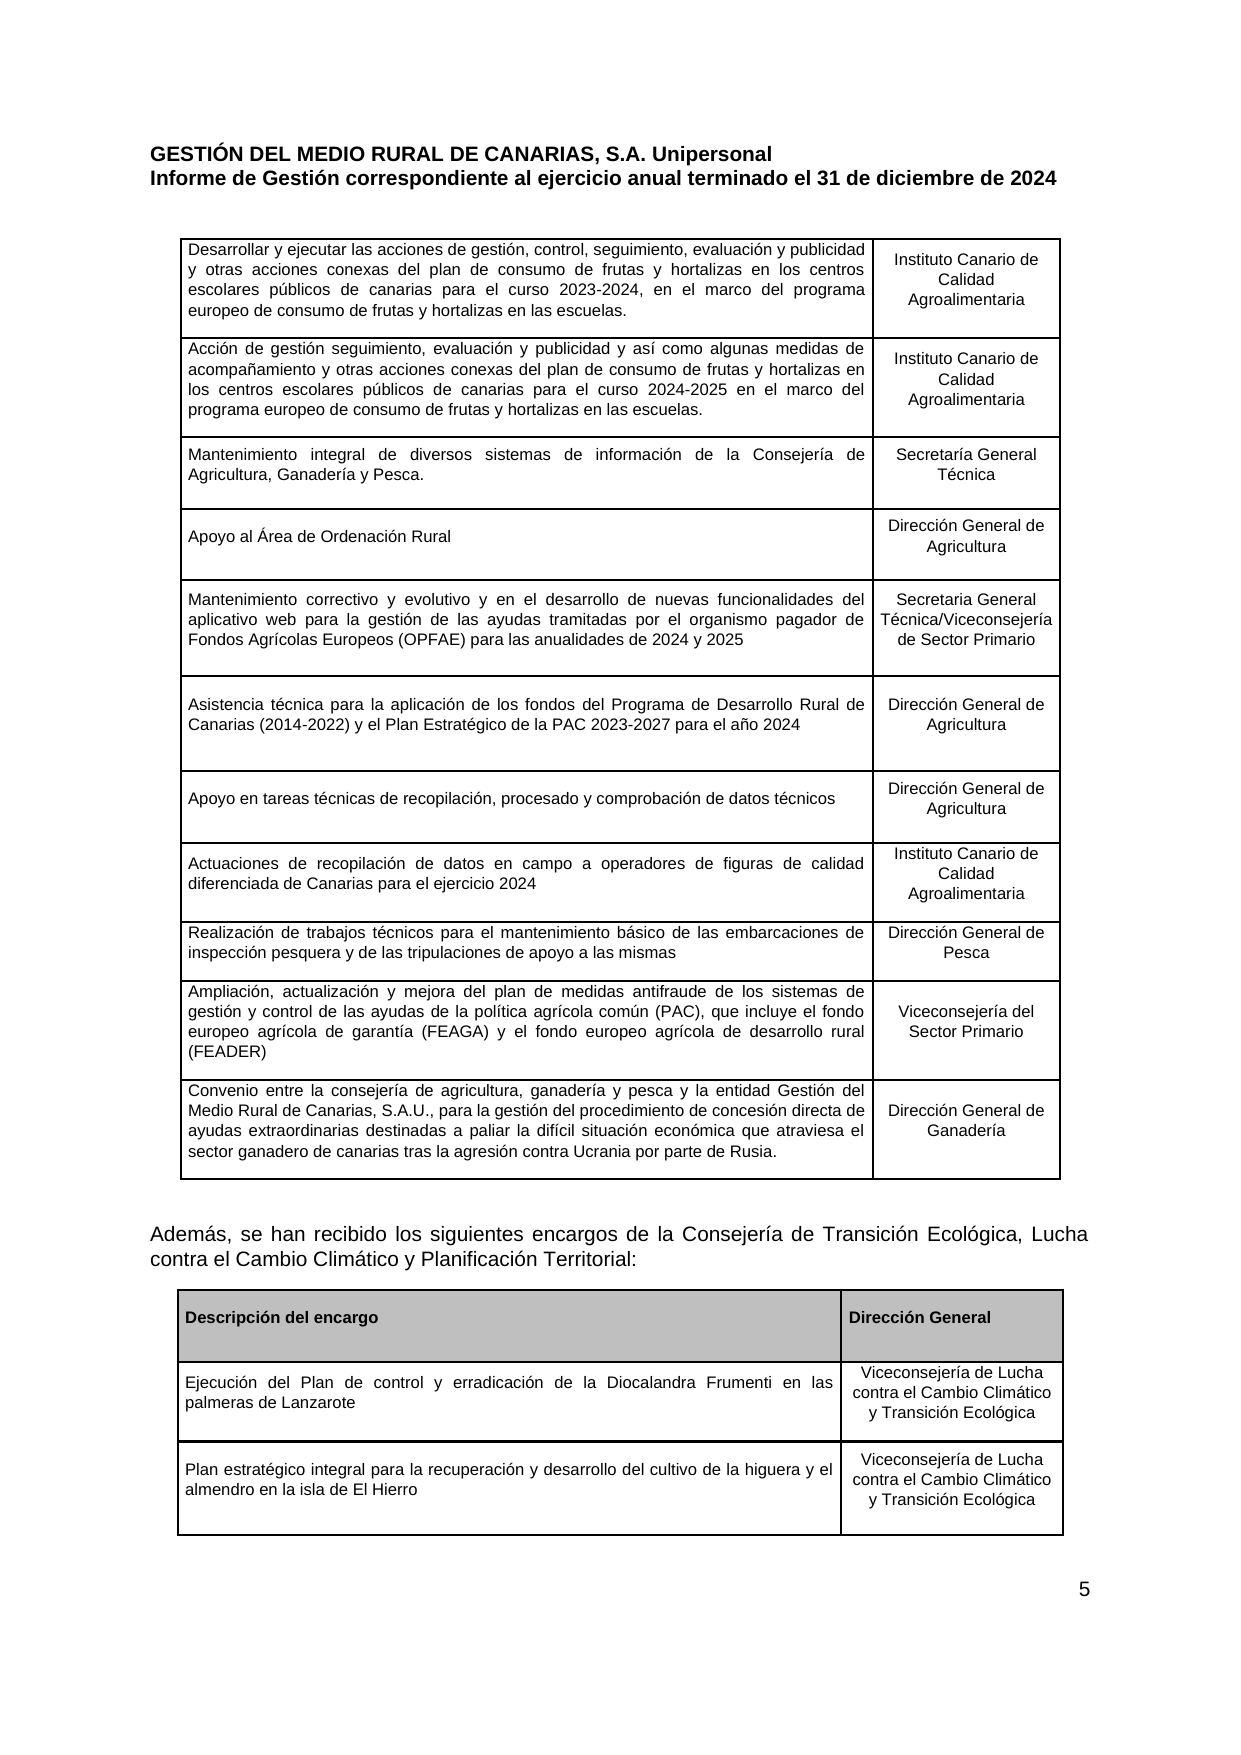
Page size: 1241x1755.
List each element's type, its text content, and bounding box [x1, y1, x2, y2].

table_cell Ejecución del Plan de control y erradicación de la Diocalandra Frumenti en las palmeras de Lanzarote [179, 1363, 840, 1440]
table_cell Mantenimiento correctivo y evolutivo y en el desarrollo de nuevas funcionalidades del aplicativo web para la gestión de las ayudas tramitadas por el organismo pagador de Fondos Agrícolas Europeos (OPFAE) para las anualidades de 2024 y 2025 [182, 581, 872, 674]
table_cell Asistencia técnica para la aplicación de los fondos del Programa de Desarrollo Rural de Canarias (2014-2022) y el Plan Estratégico de la PAC 2023-2027 para el año 2024 [182, 677, 872, 770]
table_cell Dirección General de Agricultura [874, 772, 1059, 842]
table_cell Dirección General de Agricultura [874, 510, 1059, 579]
table_cell Dirección General de Agricultura [874, 677, 1059, 770]
table_cell Mantenimiento integral de diversos sistemas de información de la Consejería de Agricultura, Ganadería y Pesca. [182, 438, 872, 508]
table_cell Desarrollar y ejecutar las acciones de gestión, control, seguimiento, evaluación y publicidad y otras acciones conexas del plan de consumo de frutas y hortalizas en los centros escolares públicos de canarias para el curso 2023-2024, en el marco del programa europeo de consumo de frutas y hortalizas en las escuelas. [182, 240, 872, 337]
table_cell Dirección General de Pesca [874, 923, 1059, 980]
table_cell Convenio entre la consejería de agricultura, ganadería y pesca y la entidad Gestión del Medio Rural de Canarias, S.A.U., para la gestión del procedimiento de concesión directa de ayudas extraordinarias destinadas a paliar la difícil situación económica que atraviesa el sector ganadero de canarias tras la agresión contra Ucrania por parte de Rusia. [182, 1081, 872, 1178]
table_header Descripción del encargo [179, 1291, 840, 1361]
table_cell Plan estratégico integral para la recuperación y desarrollo del cultivo de la higuera y el almendro en la isla de El Hierro [179, 1443, 840, 1534]
table_cell Actuaciones de recopilación de datos en campo a operadores de figuras de calidad diferenciada de Canarias para el ejercicio 2024 [182, 844, 872, 921]
text Además, se han recibido los siguientes encargos de la Consejería de Transición Ecológica, Lucha contra el Cambio Climático y Planificación Territorial: [150, 1222, 1090, 1271]
table_cell Viceconsejería del Sector Primario [874, 982, 1059, 1079]
table_cell Viceconsejería de Lucha contra el Cambio Climático y Transición Ecológica [842, 1363, 1062, 1440]
table_cell Dirección General de Ganadería [874, 1081, 1059, 1178]
table_header Dirección General [842, 1291, 1062, 1361]
table_cell Ampliación, actualización y mejora del plan de medidas antifraude de los sistemas de gestión y control de las ayudas de la política agrícola común (PAC), que incluye el fondo europeo agrícola de garantía (FEAGA) y el fondo europeo agrícola de desarrollo rural (FEADER) [182, 982, 872, 1079]
table_cell Apoyo en tareas técnicas de recopilación, procesado y comprobación de datos técnicos [182, 772, 872, 842]
table_cell Apoyo al Área de Ordenación Rural [182, 510, 872, 579]
table_cell Instituto Canario de Calidad Agroalimentaria [874, 240, 1059, 337]
table_cell Viceconsejería de Lucha contra el Cambio Climático y Transición Ecológica [842, 1443, 1062, 1534]
table_cell Acción de gestión seguimiento, evaluación y publicidad y así como algunas medidas de acompañamiento y otras acciones conexas del plan de consumo de frutas y hortalizas en los centros escolares públicos de canarias para el curso 2024-2025 en el marco del programa europeo de consumo de frutas y hortalizas en las escuelas. [182, 339, 872, 436]
table_cell Secretaría General Técnica [874, 438, 1059, 508]
table_cell Instituto Canario de Calidad Agroalimentaria [874, 844, 1059, 921]
table_cell Secretaria General Técnica/Viceconsejería de Sector Primario [874, 581, 1059, 674]
table_cell Instituto Canario de Calidad Agroalimentaria [874, 339, 1059, 436]
table_cell Realización de trabajos técnicos para el mantenimiento básico de las embarcaciones de inspección pesquera y de las tripulaciones de apoyo a las mismas [182, 923, 872, 980]
